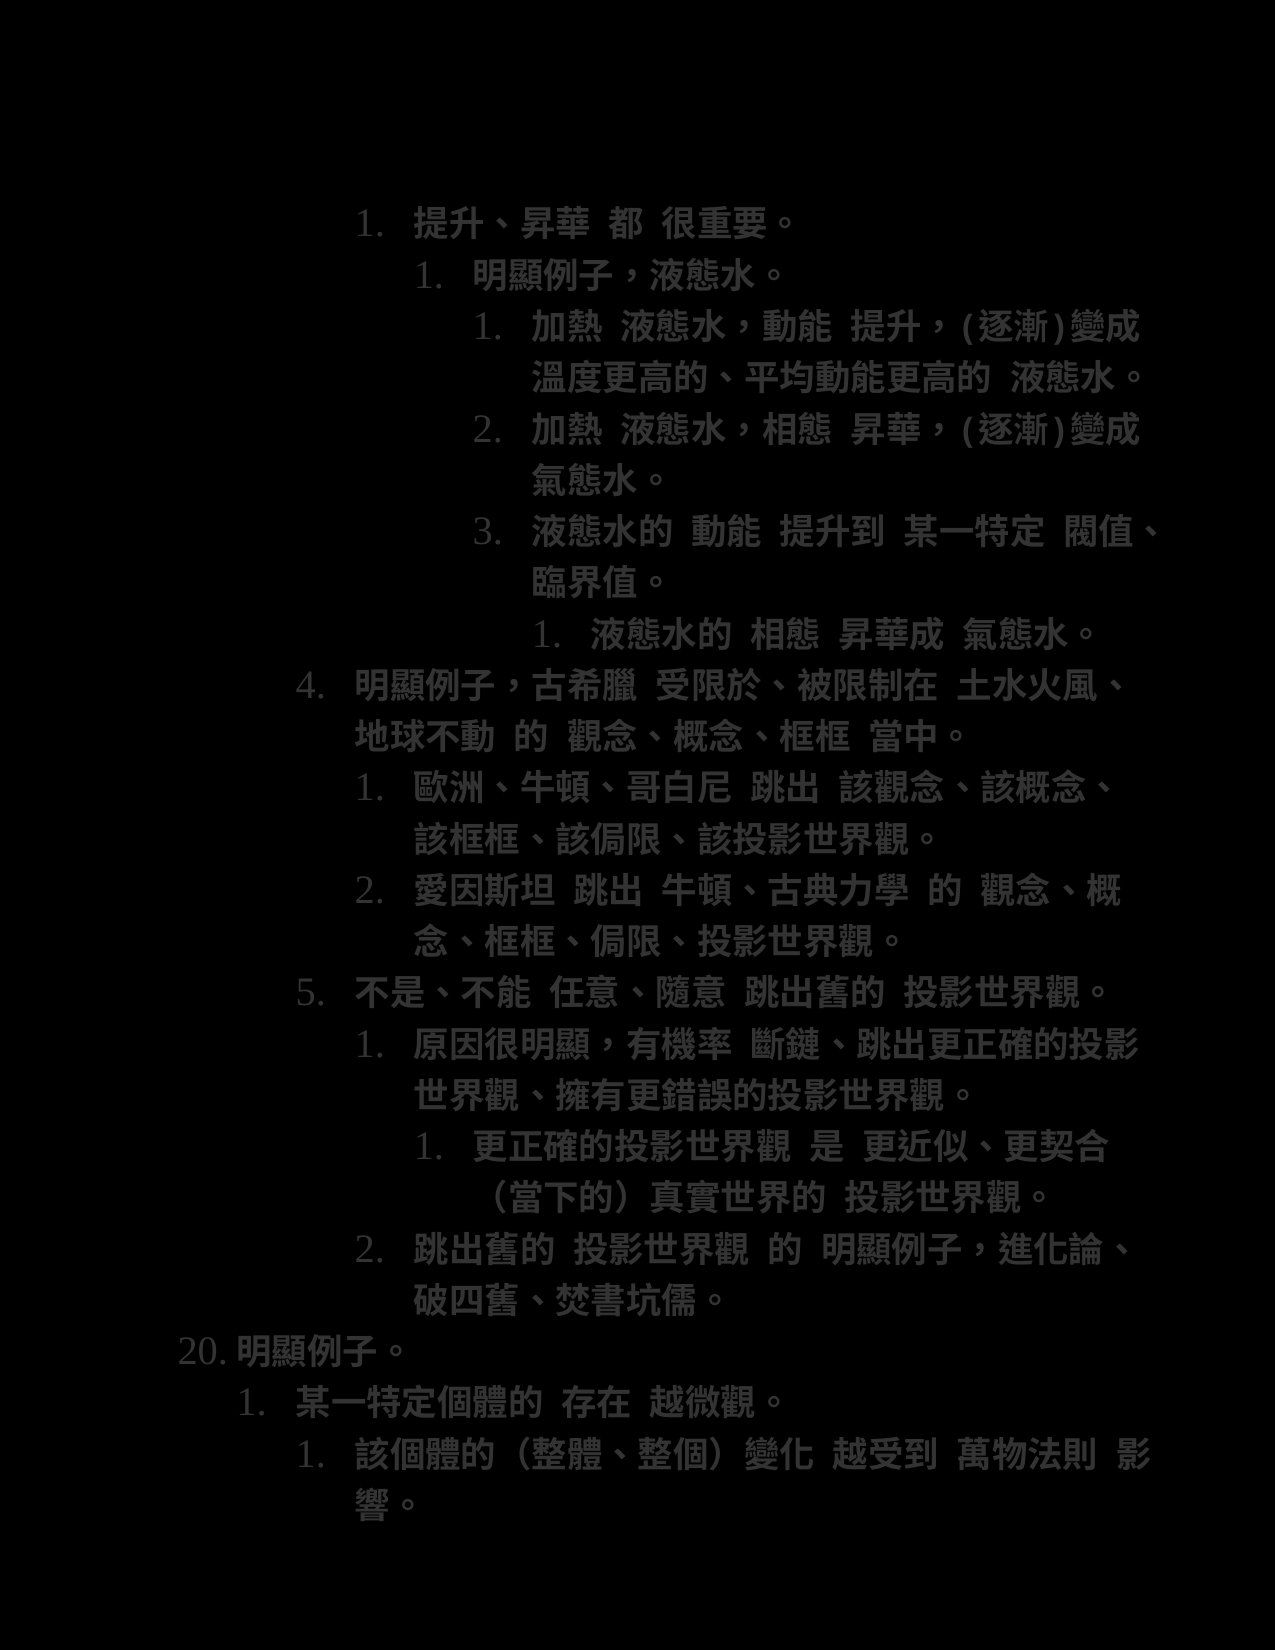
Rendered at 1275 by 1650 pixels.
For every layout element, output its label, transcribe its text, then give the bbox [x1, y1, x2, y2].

list 明顯例子。 [177, 1323, 1157, 1375]
list 更正確的投影世界觀 是 更近似、更契合（當下的）真實世界的 投影世界觀。 [413, 1118, 1157, 1221]
list 該個體的（整體、整個）變化 越受到 萬物法則 影響。 [295, 1426, 1157, 1528]
list 歐洲、牛頓、哥白尼 跳出 該觀念、該概念、該框框、該侷限、該投影世界觀。 [354, 760, 1157, 862]
list 加熱 液態水，相態 昇華，(逐漸)變成 氣態水。 [472, 401, 1157, 503]
list 液態水的 相態 昇華成 氣態水。 [532, 606, 1157, 657]
list 液態水的 動能 提升到 某一特定 閥值、臨界值。 [472, 503, 1157, 606]
list 明顯例子，液態水。 [413, 247, 1157, 298]
list 愛因斯坦 跳出 牛頓、古典力學 的 觀念、概念、框框、侷限、投影世界觀。 [354, 862, 1157, 965]
list 加熱 液態水，動能 提升，(逐漸)變成 溫度更高的、平均動能更高的 液態水。 [472, 298, 1157, 401]
list 跳出舊的 投影世界觀 的 明顯例子，進化論、破四舊、焚書坑儒。 [354, 1221, 1157, 1323]
list 明顯例子，古希臘 受限於、被限制在 土水火風、地球不動 的 觀念、概念、框框 當中。 [295, 657, 1157, 760]
list 提升、昇華 都 很重要。 [354, 196, 1157, 247]
list 原因很明顯，有機率 斷鏈、跳出更正確的投影世界觀、擁有更錯誤的投影世界觀。 [354, 1016, 1157, 1118]
list 不是、不能 任意、隨意 跳出舊的 投影世界觀。 [295, 965, 1157, 1016]
list 某一特定個體的 存在 越微觀。 [236, 1375, 1157, 1426]
